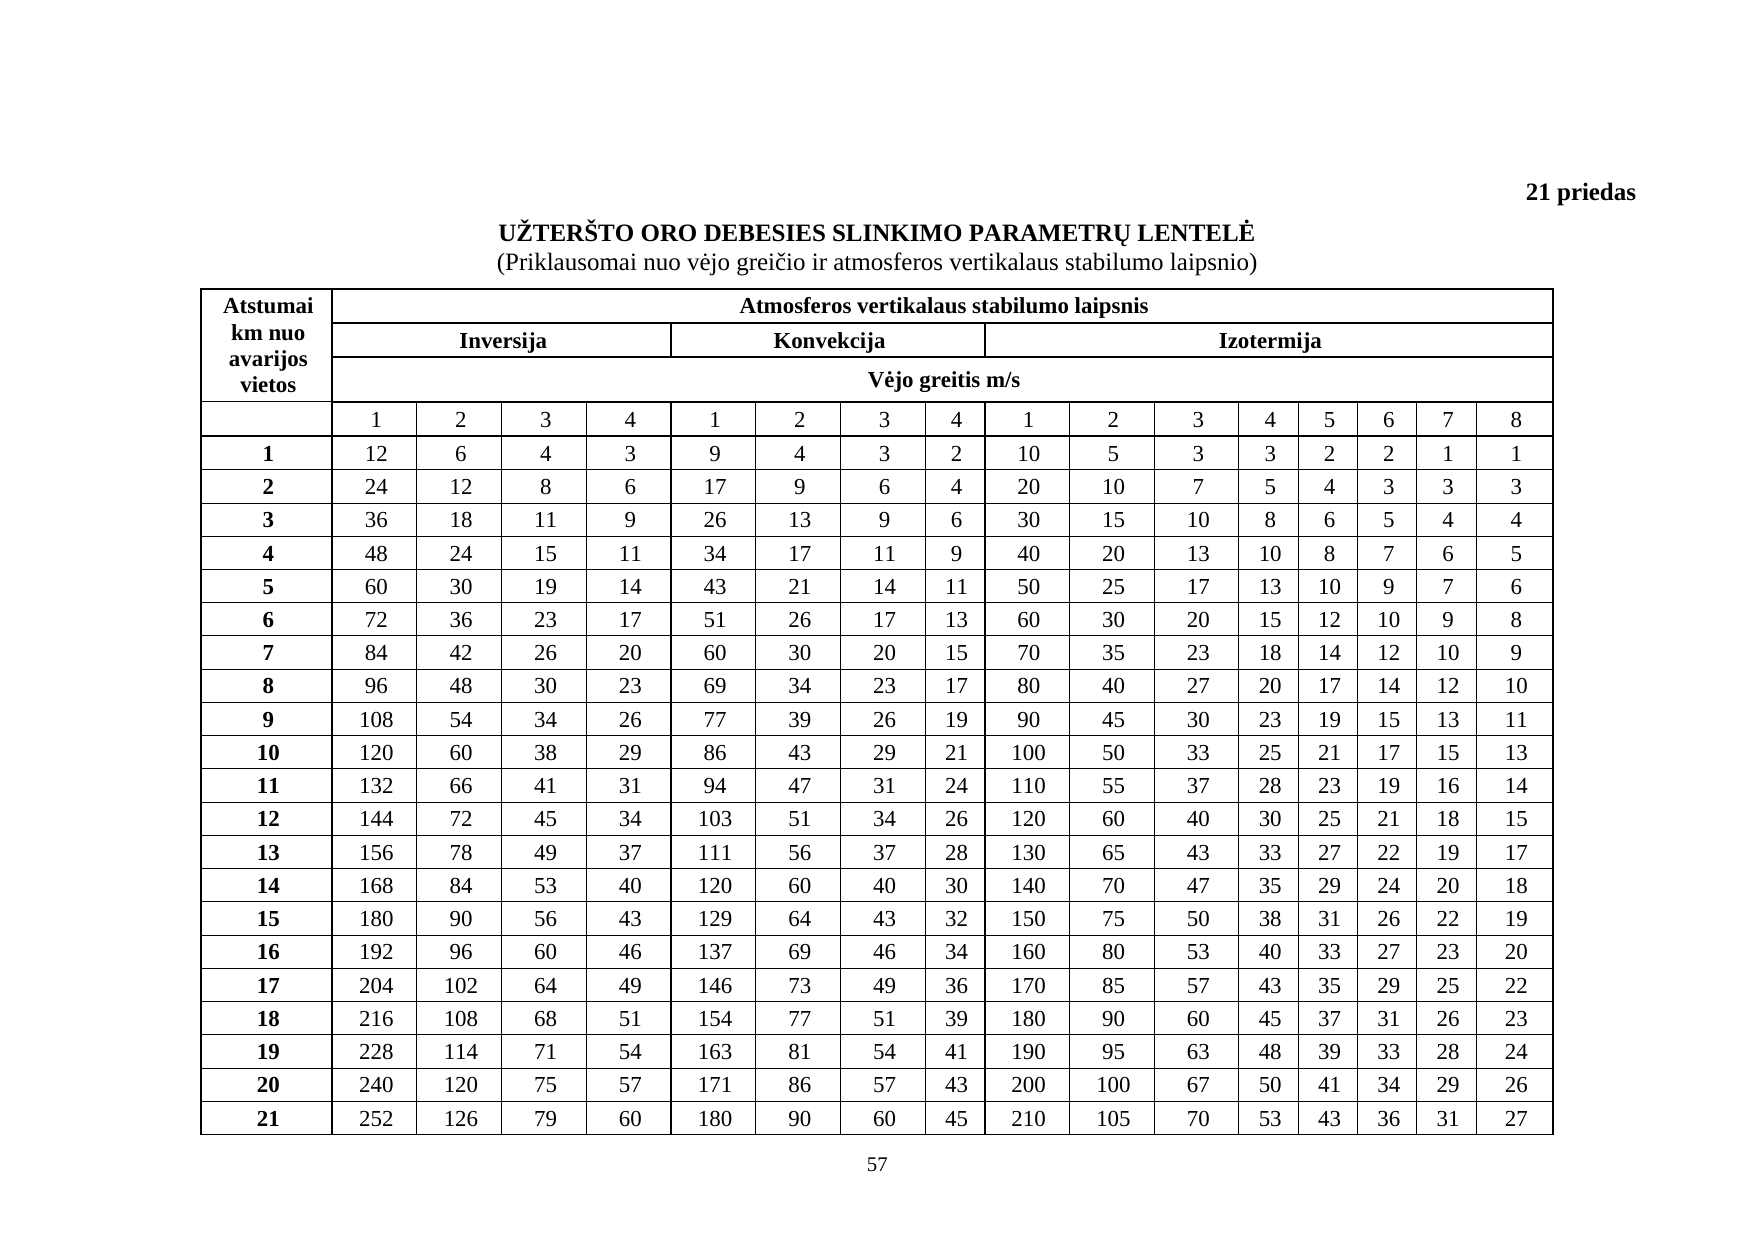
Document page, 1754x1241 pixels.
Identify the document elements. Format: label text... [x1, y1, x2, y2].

table_cell 3 [502, 403, 586, 435]
table_cell 31 [841, 769, 925, 802]
text UŽTERŠTO ORO DEBESIES SLINKIMO PARAMETRŲ LENTELĖ [118, 218, 1636, 247]
table_cell 21 [926, 736, 984, 768]
table_cell 4 [1477, 504, 1552, 536]
table_cell 1 [1477, 437, 1552, 469]
table_cell 3 [1155, 403, 1238, 435]
table_cell 36 [926, 969, 984, 1001]
table_cell 60 [672, 636, 755, 669]
table_cell 102 [417, 969, 501, 1001]
table_cell Konvekcija [672, 324, 984, 356]
table_cell 66 [417, 769, 501, 802]
table_cell 30 [502, 670, 586, 702]
table_cell 34 [841, 803, 925, 835]
table_cell 2 [1299, 437, 1357, 469]
text (Priklausomai nuo vėjo greičio ir atmosferos vertikalaus stabilumo laipsnio) [118, 247, 1636, 275]
table_cell 120 [986, 803, 1069, 835]
table_cell 17 [756, 537, 840, 569]
table_cell 18 [1477, 869, 1552, 901]
table_cell 9 [1417, 603, 1476, 635]
table_cell 137 [672, 936, 755, 968]
table_cell 11 [502, 504, 586, 536]
table_cell 17 [841, 603, 925, 635]
table_cell 108 [417, 1002, 501, 1034]
table_cell 8 [1239, 504, 1298, 536]
table_cell 38 [1239, 902, 1298, 934]
table_cell 20 [1155, 603, 1238, 635]
table_cell 17 [1477, 836, 1552, 868]
table_cell 154 [672, 1002, 755, 1034]
table_cell 77 [756, 1002, 840, 1034]
table_cell 72 [417, 803, 501, 835]
table_cell 19 [202, 1035, 331, 1067]
table_cell 34 [1358, 1069, 1416, 1101]
table_cell 60 [333, 570, 416, 602]
table_cell 54 [417, 703, 501, 735]
table_cell 20 [841, 636, 925, 669]
table_cell 94 [672, 769, 755, 802]
table_cell 90 [986, 703, 1069, 735]
table_cell 168 [333, 869, 416, 901]
table_cell 120 [672, 869, 755, 901]
table_cell 2 [417, 403, 501, 435]
table_cell 28 [926, 836, 984, 868]
table_cell 39 [926, 1002, 984, 1034]
table_cell 103 [672, 803, 755, 835]
table_cell 21 [202, 1102, 331, 1134]
table_cell 180 [672, 1102, 755, 1134]
table_cell 21 [756, 570, 840, 602]
table_cell 146 [672, 969, 755, 1001]
table_cell 14 [1299, 636, 1357, 669]
table_cell 34 [756, 670, 840, 702]
table_cell 25 [1299, 803, 1357, 835]
table_cell 5 [1358, 504, 1416, 536]
table_cell 3 [202, 504, 331, 536]
table_cell Inversija [333, 324, 670, 356]
table_cell 23 [1155, 636, 1238, 669]
table_cell 20 [1239, 670, 1298, 702]
table_cell 45 [926, 1102, 984, 1134]
table_cell 8 [502, 470, 586, 502]
table_cell 48 [417, 670, 501, 702]
table_cell 85 [1070, 969, 1154, 1001]
table_cell 13 [1417, 703, 1476, 735]
table_cell 42 [417, 636, 501, 669]
table_cell 43 [587, 902, 670, 934]
table_cell 252 [333, 1102, 416, 1134]
table_cell 4 [1299, 470, 1357, 502]
table_cell 39 [1299, 1035, 1357, 1067]
table_cell 41 [502, 769, 586, 802]
table_cell 4 [202, 537, 331, 569]
table_cell 28 [1417, 1035, 1476, 1067]
table_cell 48 [333, 537, 416, 569]
table_cell 47 [756, 769, 840, 802]
table_cell 26 [1358, 902, 1416, 934]
table_cell 27 [1155, 670, 1238, 702]
table_cell 10 [202, 736, 331, 768]
table_cell 24 [926, 769, 984, 802]
table_cell 54 [587, 1035, 670, 1067]
table_cell 21 [1299, 736, 1357, 768]
table_cell 49 [841, 969, 925, 1001]
table_cell 7 [1155, 470, 1238, 502]
table_cell 240 [333, 1069, 416, 1101]
table_cell 20 [1417, 869, 1476, 901]
table_cell 156 [333, 836, 416, 868]
table_cell 3 [587, 437, 670, 469]
table_cell 228 [333, 1035, 416, 1067]
table_cell 53 [1239, 1102, 1298, 1134]
table_cell 46 [587, 936, 670, 968]
table_cell 30 [926, 869, 984, 901]
table_cell 17 [1299, 670, 1357, 702]
table_cell 110 [986, 769, 1069, 802]
table_cell 19 [1358, 769, 1416, 802]
table_cell 9 [587, 504, 670, 536]
table_cell 15 [202, 902, 331, 934]
table_cell 19 [1417, 836, 1476, 868]
table_cell 6 [1299, 504, 1357, 536]
table_cell 27 [1299, 836, 1357, 868]
table_cell 26 [1477, 1069, 1552, 1101]
table_cell 50 [986, 570, 1069, 602]
table_cell 41 [1299, 1069, 1357, 1101]
table_cell 8 [1477, 403, 1552, 435]
table_cell 6 [1417, 537, 1476, 569]
table_cell 20 [587, 636, 670, 669]
table_cell 70 [1070, 869, 1154, 901]
table_cell 2 [926, 437, 984, 469]
table_cell 80 [1070, 936, 1154, 968]
table_cell 50 [1070, 736, 1154, 768]
table_cell 1 [672, 403, 755, 435]
table_cell 180 [986, 1002, 1069, 1034]
text 21 priedas [118, 177, 1636, 206]
table_cell 1 [986, 403, 1069, 435]
table_cell 34 [926, 936, 984, 968]
table_cell 60 [841, 1102, 925, 1134]
table_cell 10 [986, 437, 1069, 469]
table_cell 9 [1358, 570, 1416, 602]
table_cell 86 [672, 736, 755, 768]
table_cell 33 [1358, 1035, 1416, 1067]
table_cell [202, 402, 331, 435]
table_cell 45 [1239, 1002, 1298, 1034]
table_cell 96 [333, 670, 416, 702]
table_cell 64 [502, 969, 586, 1001]
table_cell 49 [502, 836, 586, 868]
table_cell 14 [841, 570, 925, 602]
table_cell 33 [1239, 836, 1298, 868]
table_cell 26 [926, 803, 984, 835]
table_cell 2 [756, 403, 840, 435]
table_cell 22 [1358, 836, 1416, 868]
table_cell 26 [587, 703, 670, 735]
table_cell 26 [841, 703, 925, 735]
table_cell 68 [502, 1002, 586, 1034]
table_cell 19 [502, 570, 586, 602]
table_cell 171 [672, 1069, 755, 1101]
table_cell 43 [756, 736, 840, 768]
table_cell 37 [1299, 1002, 1357, 1034]
table_cell 23 [841, 670, 925, 702]
table_cell 8 [202, 670, 331, 702]
table_cell 79 [502, 1102, 586, 1134]
table_cell 1 [333, 403, 416, 435]
table_cell 67 [1155, 1069, 1238, 1101]
table_cell 35 [1070, 636, 1154, 669]
table_cell 30 [1070, 603, 1154, 635]
table_cell 17 [926, 670, 984, 702]
table_cell 18 [1239, 636, 1298, 669]
table_cell 13 [1155, 537, 1238, 569]
table_cell 6 [1358, 403, 1416, 435]
table_cell Izotermija [986, 324, 1552, 356]
table_cell 69 [672, 670, 755, 702]
table_cell 17 [202, 969, 331, 1001]
table_cell 84 [333, 636, 416, 669]
table_cell 32 [926, 902, 984, 934]
table_cell 33 [1299, 936, 1357, 968]
table_cell 21 [1358, 803, 1416, 835]
table_cell 10 [1358, 603, 1416, 635]
table_cell 11 [1477, 703, 1552, 735]
table_cell 150 [986, 902, 1069, 934]
table_cell 10 [1239, 537, 1298, 569]
table_cell 11 [202, 769, 331, 802]
table_cell 15 [926, 636, 984, 669]
table_cell 17 [1358, 736, 1416, 768]
table_cell 48 [1239, 1035, 1298, 1067]
table_cell 10 [1477, 670, 1552, 702]
table_cell 41 [926, 1035, 984, 1067]
table_cell 37 [841, 836, 925, 868]
table_cell 65 [1070, 836, 1154, 868]
table_cell 100 [986, 736, 1069, 768]
table_cell 25 [1070, 570, 1154, 602]
table_cell 43 [672, 570, 755, 602]
table_cell 15 [1070, 504, 1154, 536]
table_cell 24 [1477, 1035, 1552, 1067]
table_cell 60 [756, 869, 840, 901]
table_cell 72 [333, 603, 416, 635]
table_cell 15 [1417, 736, 1476, 768]
table_cell 43 [1239, 969, 1298, 1001]
table_cell 39 [756, 703, 840, 735]
table_cell 33 [1155, 736, 1238, 768]
table_cell 31 [1299, 902, 1357, 934]
table_cell 22 [1477, 969, 1552, 1001]
table_cell 6 [587, 470, 670, 502]
table_cell 19 [926, 703, 984, 735]
table_cell 5 [202, 570, 331, 602]
table_cell 56 [502, 902, 586, 934]
table_cell 192 [333, 936, 416, 968]
table_cell 25 [1239, 736, 1298, 768]
table_cell 29 [1358, 969, 1416, 1001]
table_cell 24 [333, 470, 416, 502]
table_cell 38 [502, 736, 586, 768]
table_cell 51 [756, 803, 840, 835]
table_cell 29 [1299, 869, 1357, 901]
table_cell 15 [502, 537, 586, 569]
table_cell 13 [1477, 736, 1552, 768]
table_cell 7 [202, 636, 331, 669]
table_cell Vėjo greitis m/s [333, 358, 1552, 401]
table_cell 12 [1358, 636, 1416, 669]
table_cell 40 [841, 869, 925, 901]
table_cell 4 [502, 437, 586, 469]
table_cell 26 [1417, 1002, 1476, 1034]
table_cell 23 [1299, 769, 1357, 802]
table_cell 27 [1358, 936, 1416, 968]
table_cell 4 [1417, 504, 1476, 536]
table_cell 51 [672, 603, 755, 635]
table_cell 30 [1155, 703, 1238, 735]
table_cell 13 [756, 504, 840, 536]
table_cell 6 [202, 603, 331, 635]
table_cell 7 [1417, 570, 1476, 602]
table_cell 60 [1155, 1002, 1238, 1034]
table_cell 17 [587, 603, 670, 635]
table_cell 144 [333, 803, 416, 835]
table_cell 57 [841, 1069, 925, 1101]
table_cell 43 [1155, 836, 1238, 868]
table_cell 12 [333, 437, 416, 469]
table_cell 9 [672, 437, 755, 469]
table_cell 9 [756, 470, 840, 502]
table_cell 180 [333, 902, 416, 934]
table_cell 5 [1477, 537, 1552, 569]
table_cell 17 [672, 470, 755, 502]
table_cell 129 [672, 902, 755, 934]
table_cell 23 [502, 603, 586, 635]
table_cell 40 [1070, 670, 1154, 702]
table_cell 2 [1070, 403, 1154, 435]
table_cell 96 [417, 936, 501, 968]
table_cell 16 [1417, 769, 1476, 802]
table_cell 47 [1155, 869, 1238, 901]
table_cell 24 [417, 537, 501, 569]
table_cell 36 [1358, 1102, 1416, 1134]
table_cell 53 [502, 869, 586, 901]
table_cell 9 [926, 537, 984, 569]
table_cell 3 [1239, 437, 1298, 469]
table_cell 3 [1417, 470, 1476, 502]
table_cell 4 [926, 470, 984, 502]
table_cell 23 [1417, 936, 1476, 968]
table_cell 55 [1070, 769, 1154, 802]
table_cell 86 [756, 1069, 840, 1101]
table_cell 9 [1477, 636, 1552, 669]
table_cell 130 [986, 836, 1069, 868]
table_cell 80 [986, 670, 1069, 702]
table_cell 6 [417, 437, 501, 469]
table_cell 90 [756, 1102, 840, 1134]
table_cell 69 [756, 936, 840, 968]
table_cell 40 [587, 869, 670, 901]
table_cell 4 [587, 403, 670, 435]
table_cell 28 [1239, 769, 1298, 802]
table_cell 64 [756, 902, 840, 934]
table_cell 13 [1239, 570, 1298, 602]
table_cell 25 [1417, 969, 1476, 1001]
table_cell 43 [1299, 1102, 1357, 1134]
table_cell 20 [1477, 936, 1552, 968]
table_cell 57 [587, 1069, 670, 1101]
table_cell 43 [841, 902, 925, 934]
table_cell 111 [672, 836, 755, 868]
table_cell 3 [841, 403, 925, 435]
table_cell 40 [1155, 803, 1238, 835]
table_cell 1 [202, 437, 331, 469]
table_cell 57 [1155, 969, 1238, 1001]
table_cell 170 [986, 969, 1069, 1001]
table_cell 53 [1155, 936, 1238, 968]
table_cell 20 [986, 470, 1069, 502]
table_cell 12 [202, 803, 331, 835]
table_cell 14 [1477, 769, 1552, 802]
table_cell 163 [672, 1035, 755, 1067]
table_cell 35 [1299, 969, 1357, 1001]
table_cell 49 [587, 969, 670, 1001]
table_cell 19 [1299, 703, 1357, 735]
table_cell 7 [1417, 403, 1476, 435]
table_cell 10 [1417, 636, 1476, 669]
table_cell 216 [333, 1002, 416, 1034]
table_cell 75 [1070, 902, 1154, 934]
table_cell 3 [1155, 437, 1238, 469]
table_cell 23 [1477, 1002, 1552, 1034]
table_cell 24 [1358, 869, 1416, 901]
table_cell 10 [1070, 470, 1154, 502]
table_cell 12 [1299, 603, 1357, 635]
table_cell 31 [1417, 1102, 1476, 1134]
table_cell 95 [1070, 1035, 1154, 1067]
table_cell 36 [417, 603, 501, 635]
table_cell 3 [1358, 470, 1416, 502]
table_cell 11 [587, 537, 670, 569]
table_cell 30 [417, 570, 501, 602]
table_cell 34 [587, 803, 670, 835]
table_cell 30 [756, 636, 840, 669]
table_cell 9 [202, 703, 331, 735]
table_cell 3 [1477, 470, 1552, 502]
table_cell 100 [1070, 1069, 1154, 1101]
table_cell 204 [333, 969, 416, 1001]
table_cell 71 [502, 1035, 586, 1067]
table_cell 60 [502, 936, 586, 968]
table_cell 10 [1155, 504, 1238, 536]
table_cell 40 [986, 537, 1069, 569]
table_cell 13 [202, 836, 331, 868]
table_cell 15 [1477, 803, 1552, 835]
table_cell 30 [986, 504, 1069, 536]
table_cell 160 [986, 936, 1069, 968]
table_cell 15 [1358, 703, 1416, 735]
table_cell 15 [1239, 603, 1298, 635]
table_cell 84 [417, 869, 501, 901]
table_cell 35 [1239, 869, 1298, 901]
table_cell 31 [1358, 1002, 1416, 1034]
table_cell 51 [587, 1002, 670, 1034]
table_cell 190 [986, 1035, 1069, 1067]
table_cell 18 [417, 504, 501, 536]
table_cell 26 [756, 603, 840, 635]
table_cell 12 [417, 470, 501, 502]
table_cell 4 [926, 403, 984, 435]
table_cell 108 [333, 703, 416, 735]
table_cell 14 [1358, 670, 1416, 702]
table_cell 30 [1239, 803, 1298, 835]
table_cell 8 [1299, 537, 1357, 569]
table_cell 1 [1417, 437, 1476, 469]
table_cell 9 [841, 504, 925, 536]
table_cell 54 [841, 1035, 925, 1067]
table_cell 81 [756, 1035, 840, 1067]
table_cell 5 [1239, 470, 1298, 502]
table_cell 70 [1155, 1102, 1238, 1134]
table_cell 5 [1299, 403, 1357, 435]
table_cell 105 [1070, 1102, 1154, 1134]
table_cell 8 [1477, 603, 1552, 635]
table_cell 11 [841, 537, 925, 569]
table_cell 19 [1477, 902, 1552, 934]
table_cell 50 [1155, 902, 1238, 934]
table_cell 29 [1417, 1069, 1476, 1101]
table_cell 11 [926, 570, 984, 602]
table_cell 37 [1155, 769, 1238, 802]
table_cell 6 [841, 470, 925, 502]
table_cell 7 [1358, 537, 1416, 569]
table_cell 60 [587, 1102, 670, 1134]
table_cell 126 [417, 1102, 501, 1134]
table_cell 5 [1070, 437, 1154, 469]
table_cell 56 [756, 836, 840, 868]
table_cell 22 [1417, 902, 1476, 934]
table_header Atstumai km nuo avarijos vietos [202, 290, 331, 401]
table_cell 60 [1070, 803, 1154, 835]
table_cell 36 [333, 504, 416, 536]
table_cell 50 [1239, 1069, 1298, 1101]
table_cell 43 [926, 1069, 984, 1101]
table_cell 26 [672, 504, 755, 536]
table_cell 60 [417, 736, 501, 768]
table_cell 120 [333, 736, 416, 768]
table_cell 29 [841, 736, 925, 768]
table_cell 26 [502, 636, 586, 669]
table_cell 114 [417, 1035, 501, 1067]
table_cell 23 [587, 670, 670, 702]
table_cell 70 [986, 636, 1069, 669]
table_cell 51 [841, 1002, 925, 1034]
table_cell 6 [926, 504, 984, 536]
table_cell 14 [587, 570, 670, 602]
table_cell 20 [1070, 537, 1154, 569]
table_cell 34 [502, 703, 586, 735]
table_cell 45 [1070, 703, 1154, 735]
table_cell 45 [502, 803, 586, 835]
table_cell 120 [417, 1069, 501, 1101]
table_cell 77 [672, 703, 755, 735]
table_cell 2 [202, 470, 331, 502]
table_cell 4 [756, 437, 840, 469]
table_cell 18 [202, 1002, 331, 1034]
table_cell 4 [1239, 403, 1298, 435]
table_cell 75 [502, 1069, 586, 1101]
table_header Atmosferos vertikalaus stabilumo laipsnis [333, 290, 1552, 322]
table_cell 90 [417, 902, 501, 934]
table_cell 29 [587, 736, 670, 768]
table_cell 17 [1155, 570, 1238, 602]
table_cell 90 [1070, 1002, 1154, 1034]
table_cell 12 [1417, 670, 1476, 702]
table_cell 2 [1358, 437, 1416, 469]
table_cell 3 [841, 437, 925, 469]
table_cell 132 [333, 769, 416, 802]
table_cell 37 [587, 836, 670, 868]
table_cell 23 [1239, 703, 1298, 735]
table_cell 14 [202, 869, 331, 901]
table_cell 18 [1417, 803, 1476, 835]
table_cell 20 [202, 1069, 331, 1101]
table_cell 60 [986, 603, 1069, 635]
table_cell 34 [672, 537, 755, 569]
table_cell 40 [1239, 936, 1298, 968]
table_cell 46 [841, 936, 925, 968]
table_cell 78 [417, 836, 501, 868]
table_cell 73 [756, 969, 840, 1001]
table_cell 63 [1155, 1035, 1238, 1067]
table_cell 13 [926, 603, 984, 635]
table_cell 31 [587, 769, 670, 802]
table_cell 27 [1477, 1102, 1552, 1134]
table_cell 140 [986, 869, 1069, 901]
table_cell 16 [202, 936, 331, 968]
table_cell 200 [986, 1069, 1069, 1101]
table_cell 10 [1299, 570, 1357, 602]
table_cell 6 [1477, 570, 1552, 602]
table_cell 210 [986, 1102, 1069, 1134]
